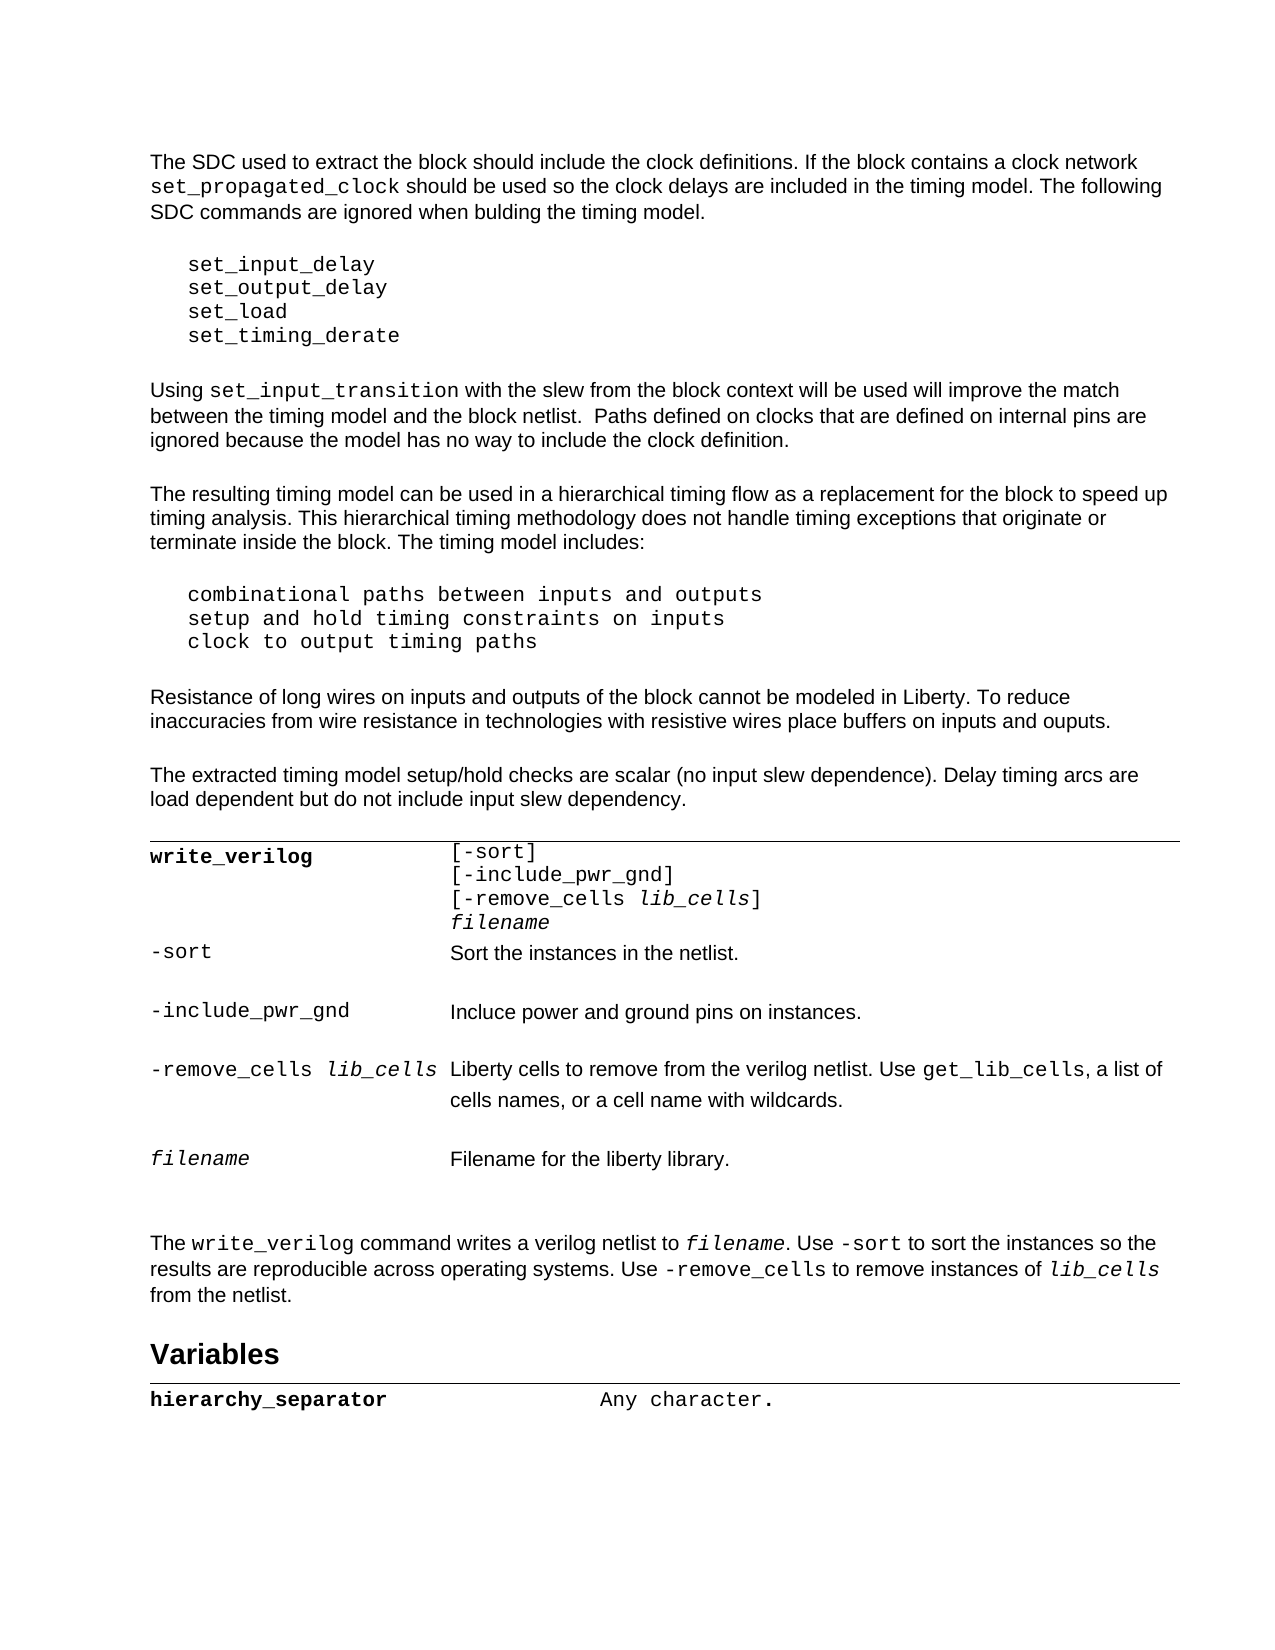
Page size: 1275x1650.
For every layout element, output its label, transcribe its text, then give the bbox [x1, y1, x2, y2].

text Resistance of long wires on inputs and outputs of the block cannot be modeled in Liberty. To reduce inaccuracies from wire resistance in technologies with resistive wires place buffers on inputs and ouputs. [150, 685, 1180, 733]
table_cell -include_pwr_gnd [150, 995, 450, 1054]
table_cell Incluce power and ground pins on instances. [450, 995, 1180, 1054]
table_cell Sort the instances in the netlist. [450, 935, 1180, 994]
table_header write_verilog [150, 842, 450, 935]
table_cell filename [150, 1142, 450, 1201]
table_header hierarchy_separator [150, 1384, 600, 1442]
text Using set_input_transition with the slew from the block context will be used will improve the match between the timing model and the block netlist. Paths defined on clocks that are defined on internal pins are ignored because the model has no way to include the clock definition. [150, 378, 1180, 452]
text The write_verilog command writes a verilog netlist to filename. Use -sort to sort the instances so the results are reproducible across operating systems. Use -remove_cells to remove instances of lib_cells from the netlist. [150, 1231, 1180, 1307]
text combinational paths between inputs and outputs setup and hold timing constraints on inputs clock to output timing paths [187, 584, 1180, 655]
text The SDC used to extract the block should include the clock definitions. If the block contains a clock network set_propagated_clock should be used so the clock delays are included in the timing model. The following SDC commands are ignored when bulding the timing model. [150, 150, 1180, 224]
table_cell -sort [150, 935, 450, 994]
table_cell Filename for the liberty library. [450, 1142, 1180, 1201]
text set_input_delay set_output_delay set_load set_timing_derate [187, 254, 1180, 348]
subtitle Variables [150, 1337, 1180, 1370]
table_cell Liberty cells to remove from the verilog netlist. Use get_lib_cells, a list of cells names, or a cell name with wildcards. [450, 1054, 1180, 1142]
text The resulting timing model can be used in a hierarchical timing flow as a replacement for the block to speed up timing analysis. This hierarchical timing methodology does not handle timing exceptions that originate or terminate inside the block. The timing model includes: [150, 482, 1180, 554]
text The extracted timing model setup/hold checks are scalar (no input slew dependence). Delay timing arcs are load dependent but do not include input slew dependency. [150, 763, 1180, 811]
table_header Any character. [600, 1384, 1180, 1442]
table_cell -remove_cells lib_cells [150, 1054, 450, 1142]
table_header [-sort] [-include_pwr_gnd] [-remove_cells lib_cells] filename [450, 842, 1180, 935]
